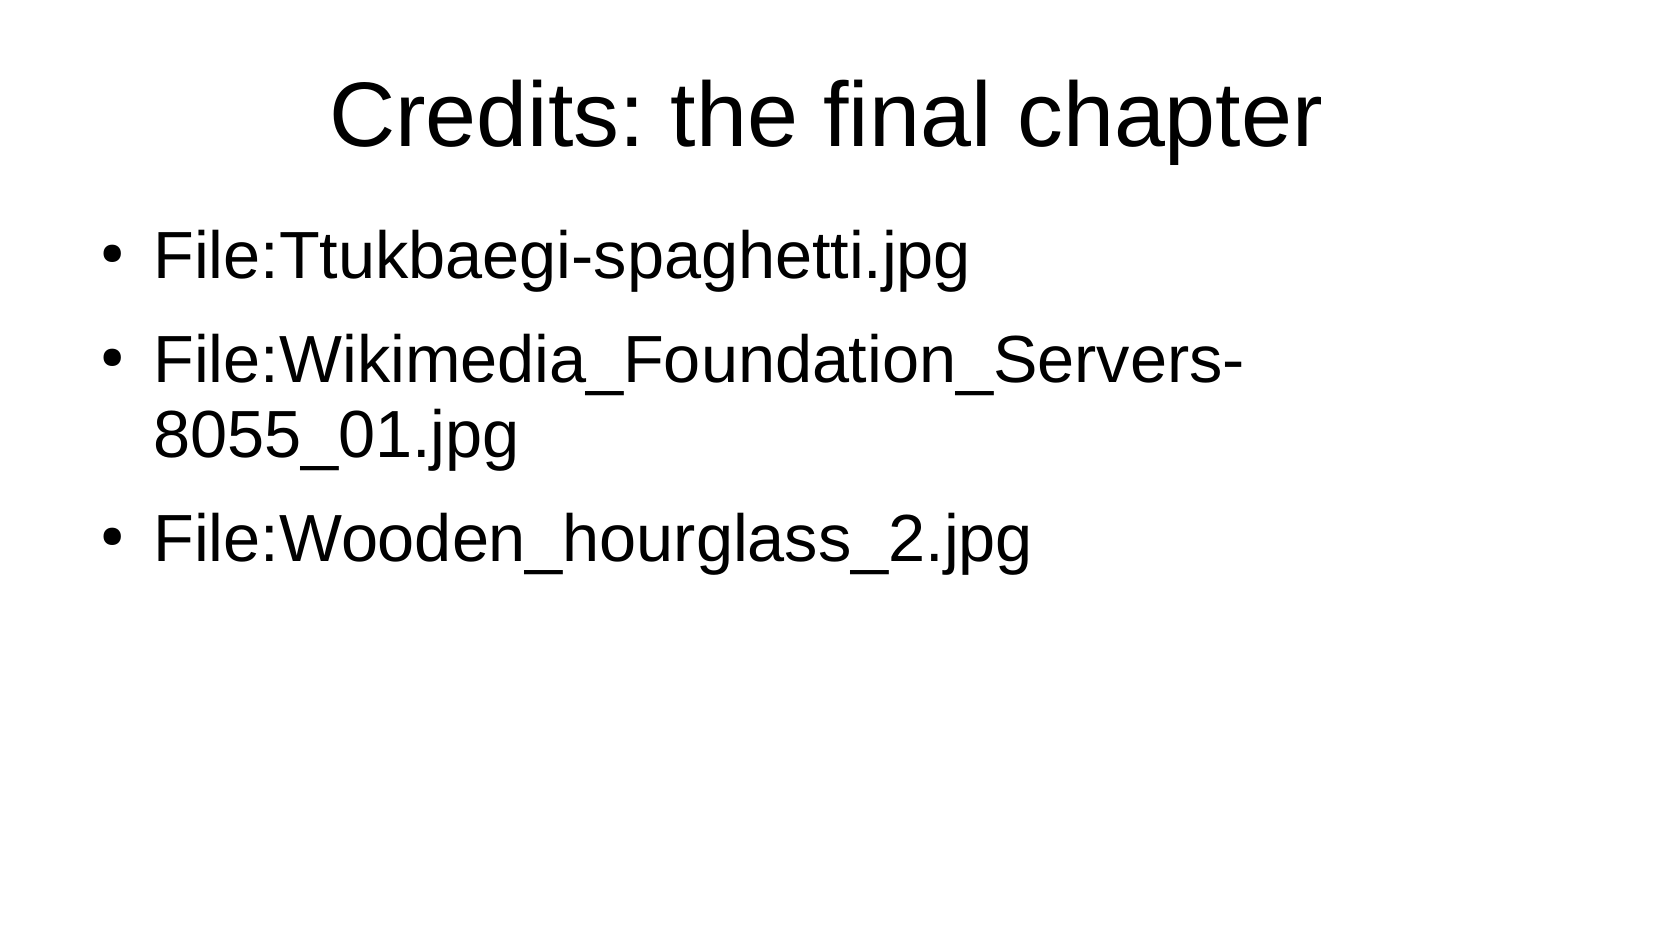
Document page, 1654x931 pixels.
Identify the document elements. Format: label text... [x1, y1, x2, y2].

list File:Ttukbaegi-spaghetti.jpg File:Wikimedia_Foundation_Servers-8055_01.jpg File:Wooden_hourglass_2.jpg [82, 217, 1571, 758]
title Credits: the final chapter [82, 37, 1571, 193]
